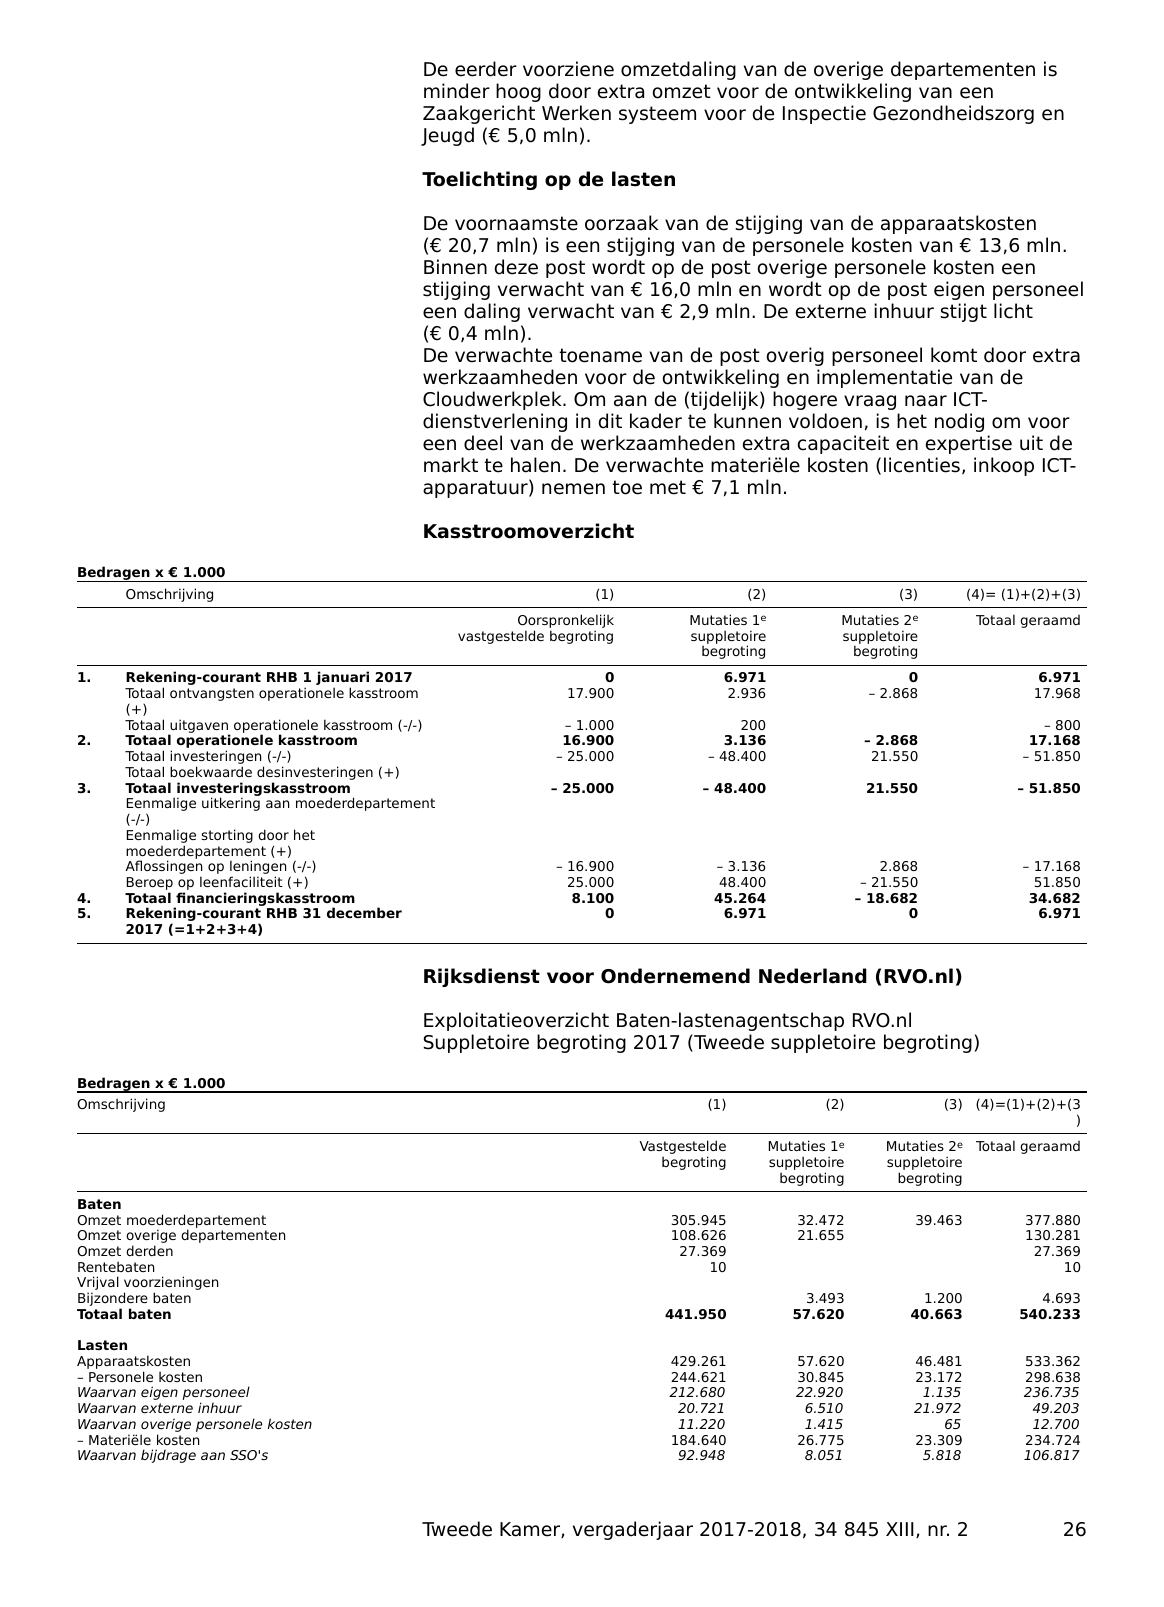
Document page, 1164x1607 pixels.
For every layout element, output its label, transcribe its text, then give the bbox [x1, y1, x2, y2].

table_cell Rentebaten [77, 1260, 614, 1275]
table_cell Mutaties 1e suppletoire begroting [732, 1134, 850, 1191]
table_cell [77, 582, 119, 607]
table_cell [732, 1338, 850, 1354]
table_cell 244.621 [614, 1370, 732, 1385]
table_cell [77, 765, 119, 780]
subtitle Toelichting op de lasten [422, 169, 1087, 191]
table_cell 130.281 [969, 1228, 1087, 1244]
table_cell 377.880 [969, 1212, 1087, 1228]
table_cell Waarvan externe inhuur [77, 1401, 614, 1417]
table_cell [77, 859, 119, 875]
table_cell 25.000 [445, 875, 620, 891]
table_cell (1) [445, 582, 620, 607]
table_cell Waarvan overige personele kosten [77, 1417, 614, 1432]
table_cell Omschrijving [120, 582, 445, 607]
table_cell 10 [614, 1260, 732, 1275]
table_cell 2. [77, 733, 119, 749]
table_cell [620, 765, 772, 780]
table_cell 48.400 [620, 875, 772, 891]
table_cell 49.203 [969, 1401, 1087, 1417]
table_cell – 51.850 [924, 749, 1087, 765]
table_cell [850, 1323, 968, 1338]
table_cell – Personele kosten [77, 1370, 614, 1385]
table_cell Rekening-courant RHB 31 december 2017 (=1+2+3+4) [120, 906, 445, 942]
table_cell [850, 1260, 968, 1275]
table_cell [614, 1323, 732, 1338]
table_cell [614, 1275, 732, 1291]
table_cell – 25.000 [445, 749, 620, 765]
table_cell (2) [732, 1093, 850, 1133]
table_cell Mutaties 2e suppletoire begroting [850, 1134, 968, 1191]
table_cell Aflossingen op leningen (-/-) [120, 859, 445, 875]
table_cell Totaal geraamd [924, 608, 1087, 664]
table_cell 34.682 [924, 891, 1087, 906]
table_cell [732, 1244, 850, 1259]
table_cell 212.680 [614, 1385, 732, 1401]
table_cell [850, 1275, 968, 1291]
table_cell 5. [77, 906, 119, 942]
table_cell [850, 1192, 968, 1212]
table_cell [732, 1275, 850, 1291]
table_cell 39.463 [850, 1212, 968, 1228]
table_cell [77, 686, 119, 717]
table_cell – 18.682 [772, 891, 924, 906]
table_cell 108.626 [614, 1228, 732, 1244]
table_cell (3) [850, 1093, 968, 1133]
table_cell 3. [77, 780, 119, 796]
table_cell 32.472 [732, 1212, 850, 1228]
table_cell Waarvan eigen personeel [77, 1385, 614, 1401]
table_cell 1. [77, 666, 119, 686]
table_cell Lasten [77, 1338, 614, 1354]
table_cell 6.971 [924, 906, 1087, 942]
table_cell 0 [772, 906, 924, 942]
table_cell Oorspronkelijk vastgestelde begroting [445, 608, 620, 664]
table_cell – 48.400 [620, 780, 772, 796]
table_cell – 48.400 [620, 749, 772, 765]
table_cell Mutaties 1e suppletoire begroting [620, 608, 772, 664]
table_cell – 25.000 [445, 780, 620, 796]
table_cell [924, 828, 1087, 859]
table_cell 6.971 [620, 666, 772, 686]
table_cell [850, 1228, 968, 1244]
table_cell Eenmalige uitkering aan moederdepartement (-/-) [120, 796, 445, 828]
table_cell Totaal uitgaven operationele kasstroom (-/-) [120, 718, 445, 733]
table_cell [969, 1323, 1087, 1338]
table_cell Waarvan bijdrage aan SSO's [77, 1448, 614, 1464]
table_cell 5.818 [850, 1448, 968, 1464]
table_cell 10 [969, 1260, 1087, 1275]
table_cell 17.900 [445, 686, 620, 717]
table_cell Vastgestelde begroting [614, 1134, 732, 1191]
table_cell 8.051 [732, 1448, 850, 1464]
table_cell Vrijval voorzieningen [77, 1275, 614, 1291]
table_cell [772, 718, 924, 733]
table_cell – 16.900 [445, 859, 620, 875]
table_cell 21.550 [772, 749, 924, 765]
table_cell 1.415 [732, 1417, 850, 1432]
table_cell 441.950 [614, 1307, 732, 1322]
table_cell 1.135 [850, 1385, 968, 1401]
table_cell [620, 796, 772, 828]
table_cell 0 [772, 666, 924, 686]
text Exploitatieoverzicht Baten-lastenagentschap RVO.nl [422, 1010, 1087, 1032]
table_cell 106.817 [969, 1448, 1087, 1464]
table_cell 21.972 [850, 1401, 968, 1417]
table_cell 23.172 [850, 1370, 968, 1385]
table_cell Apparaatskosten [77, 1354, 614, 1369]
table_cell [77, 875, 119, 891]
text De voornaamste oorzaak van de stijging van de apparaatskosten (€ 20,7 mln) is een stijging van de personele kosten van € 13,6 mln. Binnen deze post wordt op de post overige personele kosten een stijging verwacht van € 16,0 mln en wordt op de post eigen personeel een daling verwacht van € 2,9 mln. De externe inhuur stijgt licht (€ 0,4 mln). [422, 213, 1087, 345]
table_cell 57.620 [732, 1307, 850, 1322]
table_cell (1) [614, 1093, 732, 1133]
table_cell 0 [445, 906, 620, 942]
table_cell 6.510 [732, 1401, 850, 1417]
table_cell [445, 828, 620, 859]
table_cell 65 [850, 1417, 968, 1432]
table_cell – 2.868 [772, 733, 924, 749]
table_cell 4. [77, 891, 119, 906]
table_cell [969, 1192, 1087, 1212]
table_cell 57.620 [732, 1354, 850, 1369]
table_cell 2.936 [620, 686, 772, 717]
table_cell [614, 1338, 732, 1354]
table_cell [445, 796, 620, 828]
table_cell – 2.868 [772, 686, 924, 717]
table_cell [772, 765, 924, 780]
table_cell 305.945 [614, 1212, 732, 1228]
text De verwachte toename van de post overig personeel komt door extra werkzaamheden voor de ontwikkeling en implementatie van de Cloudwerkplek. Om aan de (tijdelijk) hogere vraag naar ICT-dienstverlening in dit kader te kunnen voldoen, is het nodig om voor een deel van de werkzaamheden extra capaciteit en expertise uit de markt te halen. De verwachte materiële kosten (licenties, inkoop ICT-apparatuur) nemen toe met € 7,1 mln. [422, 345, 1087, 499]
table_cell Mutaties 2e suppletoire begroting [772, 608, 924, 664]
table_cell 2.868 [772, 859, 924, 875]
table_cell 23.309 [850, 1433, 968, 1448]
table_cell [732, 1323, 850, 1338]
table_cell [620, 828, 772, 859]
text Suppletoire begroting 2017 (Tweede suppletoire begroting) [422, 1032, 1087, 1054]
table_cell 26.775 [732, 1433, 850, 1448]
table_cell 236.735 [969, 1385, 1087, 1401]
table_cell – 51.850 [924, 780, 1087, 796]
table_cell [77, 796, 119, 828]
table_cell [924, 796, 1087, 828]
table_cell Totaal boekwaarde desinvesteringen (+) [120, 765, 445, 780]
table_cell [77, 1134, 614, 1191]
table_cell 11.220 [614, 1417, 732, 1432]
table_cell [732, 1192, 850, 1212]
table_cell 21.550 [772, 780, 924, 796]
table_cell 46.481 [850, 1354, 968, 1369]
table_cell (3) [772, 582, 924, 607]
table_cell Totaal ontvangsten operationele kasstroom (+) [120, 686, 445, 717]
table_cell [772, 796, 924, 828]
table_cell 20.721 [614, 1401, 732, 1417]
table_cell [77, 718, 119, 733]
table_cell 45.264 [620, 891, 772, 906]
table_cell – 21.550 [772, 875, 924, 891]
subtitle Rijksdienst voor Ondernemend Nederland (RVO.nl) [422, 966, 1087, 988]
table_cell – Materiële kosten [77, 1433, 614, 1448]
table_cell Omschrijving [77, 1093, 614, 1133]
table_cell 17.968 [924, 686, 1087, 717]
table_cell Omzet overige departementen [77, 1228, 614, 1244]
table_cell 17.168 [924, 733, 1087, 749]
table_cell [77, 749, 119, 765]
table_cell [850, 1244, 968, 1259]
text De eerder voorziene omzetdaling van de overige departementen is minder hoog door extra omzet voor de ontwikkeling van een Zaakgericht Werken systeem voor de Inspectie Gezondheidszorg en Jeugd (€ 5,0 mln). [422, 59, 1087, 147]
table_cell 1.200 [850, 1291, 968, 1307]
table_cell Baten [77, 1192, 614, 1212]
table_cell Totaal baten [77, 1307, 614, 1322]
table_cell (2) [620, 582, 772, 607]
table_cell 0 [445, 666, 620, 686]
table_cell 30.845 [732, 1370, 850, 1385]
table_cell [120, 608, 445, 664]
table_cell 6.971 [924, 666, 1087, 686]
table_cell 4.693 [969, 1291, 1087, 1307]
table_cell (4)=(1)+(2)+(3) [969, 1093, 1087, 1133]
table_cell 3.493 [732, 1291, 850, 1307]
table_cell [772, 828, 924, 859]
table_cell 298.638 [969, 1370, 1087, 1385]
table_cell 6.971 [620, 906, 772, 942]
table_cell – 3.136 [620, 859, 772, 875]
table_cell – 800 [924, 718, 1087, 733]
table_cell 51.850 [924, 875, 1087, 891]
table_cell Totaal operationele kasstroom [120, 733, 445, 749]
table_cell Totaal investeringskasstroom [120, 780, 445, 796]
table_cell Totaal investeringen (-/-) [120, 749, 445, 765]
table_cell 27.369 [969, 1244, 1087, 1259]
table_cell Bijzondere baten [77, 1291, 614, 1307]
table_cell 16.900 [445, 733, 620, 749]
table_cell [850, 1338, 968, 1354]
table_cell 40.663 [850, 1307, 968, 1322]
table_cell [732, 1260, 850, 1275]
table_cell Rekening-courant RHB 1 januari 2017 [120, 666, 445, 686]
table_cell [77, 1323, 614, 1338]
table_cell [614, 1291, 732, 1307]
table_cell 27.369 [614, 1244, 732, 1259]
table_cell – 17.168 [924, 859, 1087, 875]
table_cell 234.724 [969, 1433, 1087, 1448]
table_cell [969, 1275, 1087, 1291]
table_cell 8.100 [445, 891, 620, 906]
table_cell [614, 1192, 732, 1212]
table_cell [969, 1338, 1087, 1354]
table_cell Totaal geraamd [969, 1134, 1087, 1191]
table_cell [77, 608, 119, 664]
table_cell 21.655 [732, 1228, 850, 1244]
table_cell [77, 828, 119, 859]
table_cell 540.233 [969, 1307, 1087, 1322]
table_cell 200 [620, 718, 772, 733]
table_cell 92.948 [614, 1448, 732, 1464]
table_cell 12.700 [969, 1417, 1087, 1432]
table_cell Beroep op leenfaciliteit (+) [120, 875, 445, 891]
subtitle Kasstroomoverzicht [422, 521, 1087, 543]
table_cell [924, 765, 1087, 780]
table_header Bedragen x € 1.000 [77, 565, 1087, 581]
table_cell [445, 765, 620, 780]
table_cell 184.640 [614, 1433, 732, 1448]
table_cell (4)= (1)+(2)+(3) [924, 582, 1087, 607]
table_cell 533.362 [969, 1354, 1087, 1369]
table_cell 3.136 [620, 733, 772, 749]
table_cell Totaal financieringskasstroom [120, 891, 445, 906]
table_cell Eenmalige storting door het moederdepartement (+) [120, 828, 445, 859]
table_cell 22.920 [732, 1385, 850, 1401]
table_cell Omzet moederdepartement [77, 1212, 614, 1228]
table_cell – 1.000 [445, 718, 620, 733]
table_cell Omzet derden [77, 1244, 614, 1259]
table_cell 429.261 [614, 1354, 732, 1369]
table_header Bedragen x € 1.000 [77, 1076, 1087, 1091]
